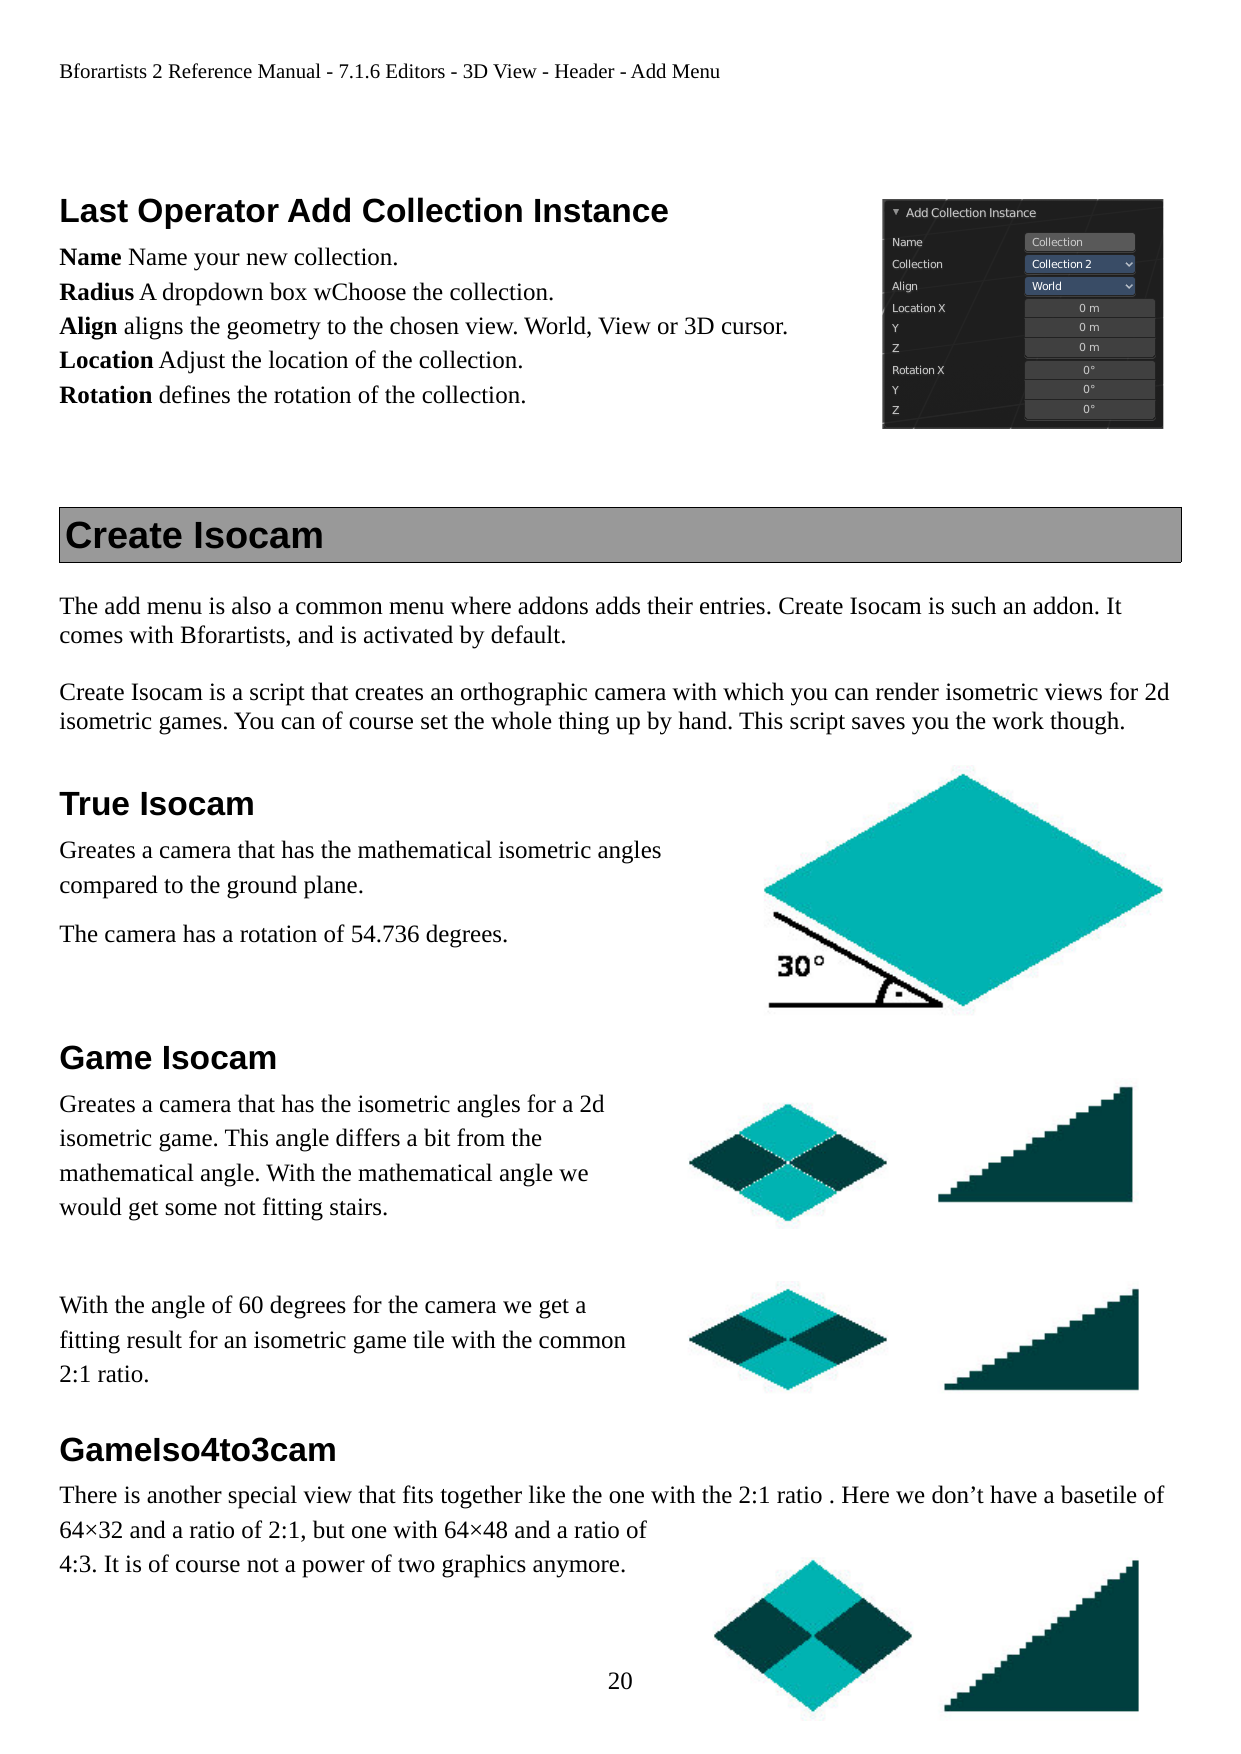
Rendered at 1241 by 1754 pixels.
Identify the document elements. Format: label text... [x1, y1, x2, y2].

text There is another special view that fits together like the one with the 2:1 ratio . Here we don’t have a basetile of 64×32 and a ratio of 2:1, but one with 64×48 and a ratio of 4:3. It is of course not a power of two graphics anymore. [59, 1481, 1181, 1578]
subtitle GameIso4to3cam [59, 1429, 1181, 1468]
picture [882, 199, 1164, 429]
picture [763, 765, 1164, 1022]
subtitle Last Operator Add Collection Instance [59, 191, 1181, 229]
text The add menu is also a common menu where addons adds their entries. Create Isocam is such an addon. It comes with Bforartists, and is activated by default. [59, 591, 1181, 648]
text Name Name your new collection. Radius A dropdown box wChoose the collection. Align aligns the geometry to the chosen view. World, View or 3D cursor. Location Adjust the location of the collection. Rotation defines the rotation of the collection. [59, 242, 882, 409]
picture [688, 1545, 1164, 1721]
text Greates a camera that has the mathematical isometric angles compared to the ground plane. [59, 835, 763, 899]
text Create Isocam is a script that creates an orthographic camera with which you can render isometric views for 2d isometric games. You can of course set the whole thing up by hand. This script saves you the work though. [59, 677, 1181, 735]
table_header Create Isocam [60, 508, 1181, 562]
text With the angle of 60 degrees for the camera we get a fitting result for an isometric game tile with the common 2:1 ratio. [59, 1291, 663, 1388]
subtitle [1164, 784, 1181, 823]
subtitle True Isocam [59, 784, 763, 823]
text Greates a camera that has the isometric angles for a 2d isometric game. This angle differs a bit from the mathematical angle. With the mathematical angle we would get some not fitting stairs. [59, 1089, 663, 1221]
subtitle Game Isocam [59, 1038, 1181, 1077]
text The camera has a rotation of 54.736 degrees. [59, 919, 763, 948]
picture [663, 1281, 1164, 1406]
picture [663, 1078, 1164, 1229]
